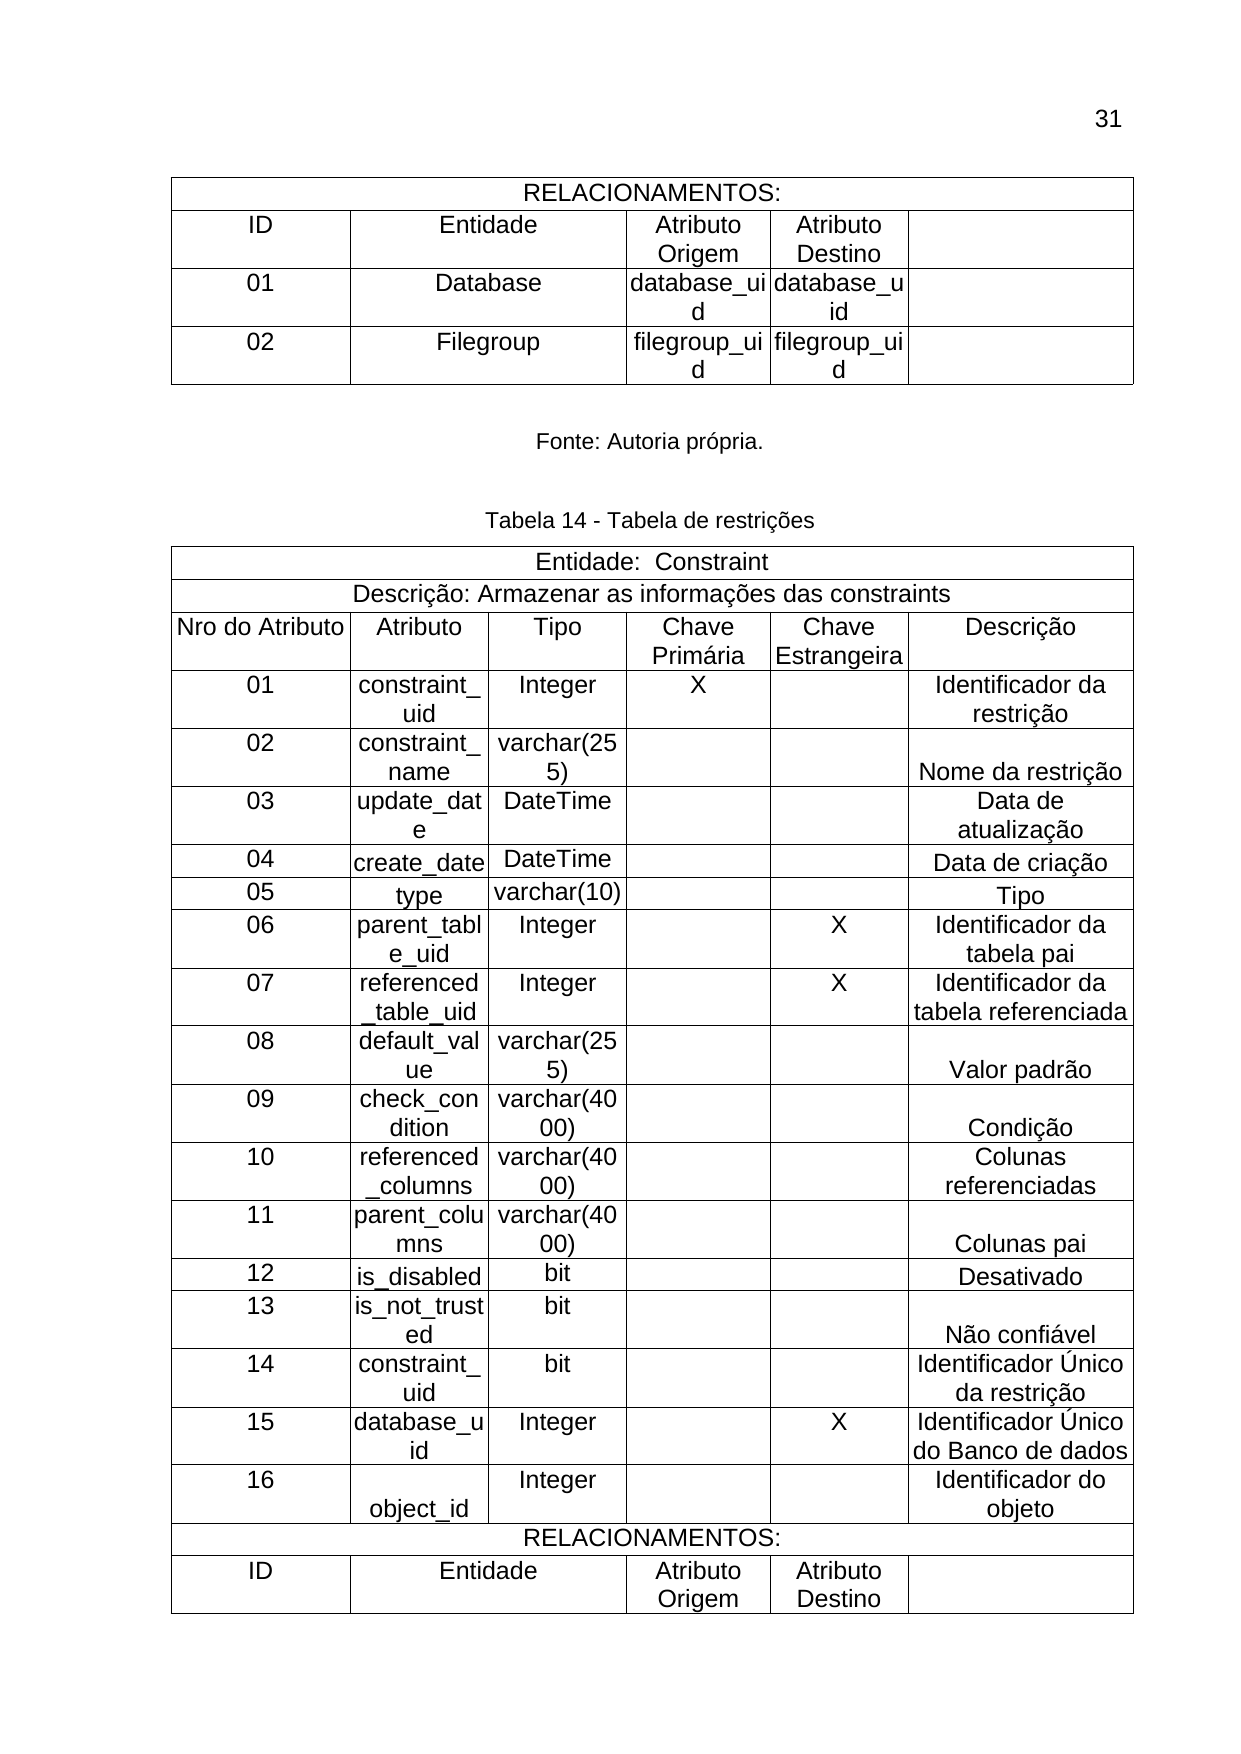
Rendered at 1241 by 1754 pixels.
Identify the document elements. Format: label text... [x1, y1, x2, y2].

table_cell is_disabled [351, 1259, 488, 1290]
table_cell Filegroup [351, 327, 626, 384]
table_cell X [627, 671, 770, 728]
table_cell Identificador Único do Banco de dados [909, 1408, 1133, 1464]
table_cell RELACIONAMENTOS: [172, 178, 1133, 210]
table_cell Data de atualização [909, 787, 1133, 844]
table_cell [771, 1465, 908, 1522]
table_cell 14 [172, 1349, 350, 1406]
table_cell [627, 1143, 770, 1199]
table_cell [771, 878, 908, 909]
table_cell 07 [172, 969, 350, 1025]
table_cell Database [351, 269, 626, 326]
table_cell bit [489, 1259, 626, 1290]
table_cell RELACIONAMENTOS: [172, 1524, 1133, 1555]
table_cell 15 [172, 1408, 350, 1464]
table_cell [627, 1026, 770, 1083]
table_cell 05 [172, 878, 350, 909]
table_cell [909, 1556, 1133, 1613]
table_cell ID [172, 1556, 350, 1613]
table_cell X [771, 969, 908, 1025]
table_cell [771, 1026, 908, 1083]
table_cell create_date [351, 845, 488, 877]
table_cell [627, 1349, 770, 1406]
table_cell 01 [172, 269, 350, 326]
table_cell 12 [172, 1259, 350, 1290]
table_cell DateTime [489, 787, 626, 844]
table_cell [627, 1465, 770, 1522]
table_cell constraint_uid [351, 671, 488, 728]
table_cell [771, 1259, 908, 1290]
table_cell Integer [489, 671, 626, 728]
table_cell Condição [909, 1085, 1133, 1141]
table_cell [627, 969, 770, 1025]
table_cell Descrição [909, 613, 1133, 670]
table_cell Valor padrão [909, 1026, 1133, 1083]
table_cell varchar(4000) [489, 1085, 626, 1141]
table_cell [909, 269, 1133, 326]
text Tabela 14 - Tabela de restrições [177, 507, 1122, 533]
table_cell Descrição: Armazenar as informações das constraints [172, 580, 1133, 612]
table_cell Chave Primária [627, 613, 770, 670]
table_cell Integer [489, 1408, 626, 1464]
table_cell X [771, 1408, 908, 1464]
table_cell database_uid [627, 269, 770, 326]
table_cell Identificador da tabela referenciada [909, 969, 1133, 1025]
table_cell [627, 910, 770, 967]
table_cell constraint_uid [351, 1349, 488, 1406]
table_cell [627, 1085, 770, 1141]
table_cell 04 [172, 845, 350, 877]
table_cell [627, 1259, 770, 1290]
table_cell [771, 787, 908, 844]
table_cell 09 [172, 1085, 350, 1141]
table_cell default_value [351, 1026, 488, 1083]
table_cell Entidade [351, 211, 626, 268]
table_cell [771, 1349, 908, 1406]
table_cell is_not_trusted [351, 1291, 488, 1348]
table_cell [909, 211, 1133, 268]
table_cell [771, 845, 908, 877]
table_cell 13 [172, 1291, 350, 1348]
table_cell [771, 1085, 908, 1141]
table_cell Atributo Destino [771, 1556, 908, 1613]
table_cell DateTime [489, 845, 626, 877]
table_cell bit [489, 1349, 626, 1406]
table_cell [627, 729, 770, 786]
table_cell Tipo [489, 613, 626, 670]
table_cell [627, 1408, 770, 1464]
table_cell Identificador Único da restrição [909, 1349, 1133, 1406]
table_cell [627, 878, 770, 909]
table_cell referenced_columns [351, 1143, 488, 1199]
table_cell Chave Estrangeira [771, 613, 908, 670]
table_cell 03 [172, 787, 350, 844]
table_cell Atributo [351, 613, 488, 670]
table_cell Nome da restrição [909, 729, 1133, 786]
table_cell Não confiável [909, 1291, 1133, 1348]
table_cell 11 [172, 1201, 350, 1257]
table_cell Integer [489, 910, 626, 967]
table_cell parent_table_uid [351, 910, 488, 967]
table_cell 16 [172, 1465, 350, 1522]
table_cell [771, 1201, 908, 1257]
table_cell [627, 787, 770, 844]
table_cell filegroup_uid [627, 327, 770, 384]
table_cell [909, 327, 1133, 384]
table_cell Identificador da restrição [909, 671, 1133, 728]
table_cell ID [172, 211, 350, 268]
table_cell constraint_name [351, 729, 488, 786]
table_cell Desativado [909, 1259, 1133, 1290]
table_cell varchar(255) [489, 729, 626, 786]
table_cell database_uid [771, 269, 908, 326]
table_cell bit [489, 1291, 626, 1348]
table_cell Atributo Origem [627, 1556, 770, 1613]
table_cell Data de criação [909, 845, 1133, 877]
table_cell database_uid [351, 1408, 488, 1464]
table_cell Atributo Origem [627, 211, 770, 268]
table_cell [771, 1143, 908, 1199]
table_cell varchar(255) [489, 1026, 626, 1083]
table_cell Integer [489, 969, 626, 1025]
table_cell 06 [172, 910, 350, 967]
table_cell Atributo Destino [771, 211, 908, 268]
table_cell [771, 1291, 908, 1348]
table_cell [771, 671, 908, 728]
table_cell filegroup_uid [771, 327, 908, 384]
table_cell Nro do Atributo [172, 613, 350, 670]
table_cell 08 [172, 1026, 350, 1083]
table_cell [771, 729, 908, 786]
table_cell parent_columns [351, 1201, 488, 1257]
table_cell Identificador da tabela pai [909, 910, 1133, 967]
table_cell referenced_table_uid [351, 969, 488, 1025]
table_cell X [771, 910, 908, 967]
table_cell [627, 1201, 770, 1257]
table_cell varchar(4000) [489, 1143, 626, 1199]
table_cell Identificador do objeto [909, 1465, 1133, 1522]
table_cell [627, 1291, 770, 1348]
table_cell 02 [172, 729, 350, 786]
table_cell check_condition [351, 1085, 488, 1141]
text Fonte: Autoria própria. [177, 428, 1122, 454]
table_cell Entidade [351, 1556, 626, 1613]
table_cell 01 [172, 671, 350, 728]
table_cell Tipo [909, 878, 1133, 909]
table_cell varchar(10) [489, 878, 626, 909]
table_cell 10 [172, 1143, 350, 1199]
table_header Entidade: Constraint [172, 547, 1133, 579]
table_cell type [351, 878, 488, 909]
table_cell Colunas referenciadas [909, 1143, 1133, 1199]
table_cell Integer [489, 1465, 626, 1522]
table_cell object_id [351, 1465, 488, 1522]
table_cell [627, 845, 770, 877]
table_cell update_date [351, 787, 488, 844]
table_cell Colunas pai [909, 1201, 1133, 1257]
table_cell 02 [172, 327, 350, 384]
table_cell varchar(4000) [489, 1201, 626, 1257]
